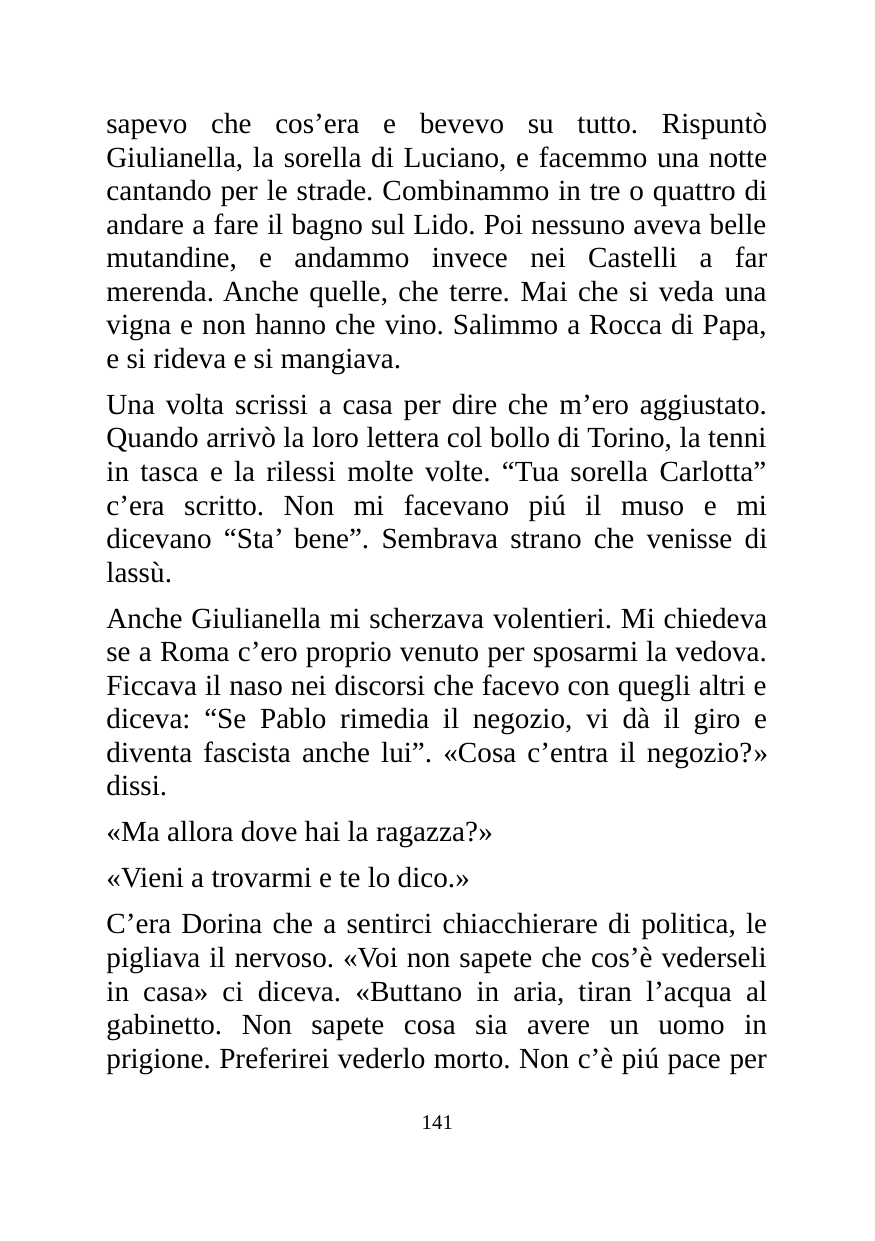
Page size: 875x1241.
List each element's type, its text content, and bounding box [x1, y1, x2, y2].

text «Ma allora dove hai la ragazza?» [106, 814, 768, 848]
text «Vieni a trovarmi e te lo dico.» [106, 861, 768, 894]
text Una volta scrissi a casa per dire che m’ero aggiustato. Quando arrivò la loro lettera col bollo di Torino, la tenni in tasca e la rilessi molte volte. “Tua sorella Carlotta” c’era scritto. Non mi facevano piú il muso e mi dicevano “Sta’ bene”. Sembrava strano che venisse di lassù. [106, 387, 768, 588]
text C’era Dorina che a sentirci chiacchierare di politica, le pigliava il nervoso. «Voi non sapete che cos’è vederseli in casa» ci diceva. «Buttano in aria, tiran l’acqua al gabinetto. Non sapete cosa sia avere un uomo in prigione. Preferirei vederlo morto. Non c’è piú pace per [106, 907, 768, 1074]
text Anche Giulianella mi scherzava volentieri. Mi chiedeva se a Roma c’ero proprio venuto per sposarmi la vedova. Ficcava il naso nei discorsi che facevo con quegli altri e diceva: “Se Pablo rimedia il negozio, vi dà il giro e diventa fascista anche lui”. «Cosa c’entra il negozio?» dissi. [106, 601, 768, 802]
text sapevo che cos’era e bevevo su tutto. Rispuntò Giulianella, la sorella di Luciano, e facemmo una notte cantando per le strade. Combinammo in tre o quattro di andare a fare il bagno sul Lido. Poi nessuno aveva belle mutandine, e andammo invece nei Castelli a far merenda. Anche quelle, che terre. Mai che si veda una vigna e non hanno che vino. Salimmo a Rocca di Papa, e si rideva e si mangiava. [106, 106, 768, 374]
